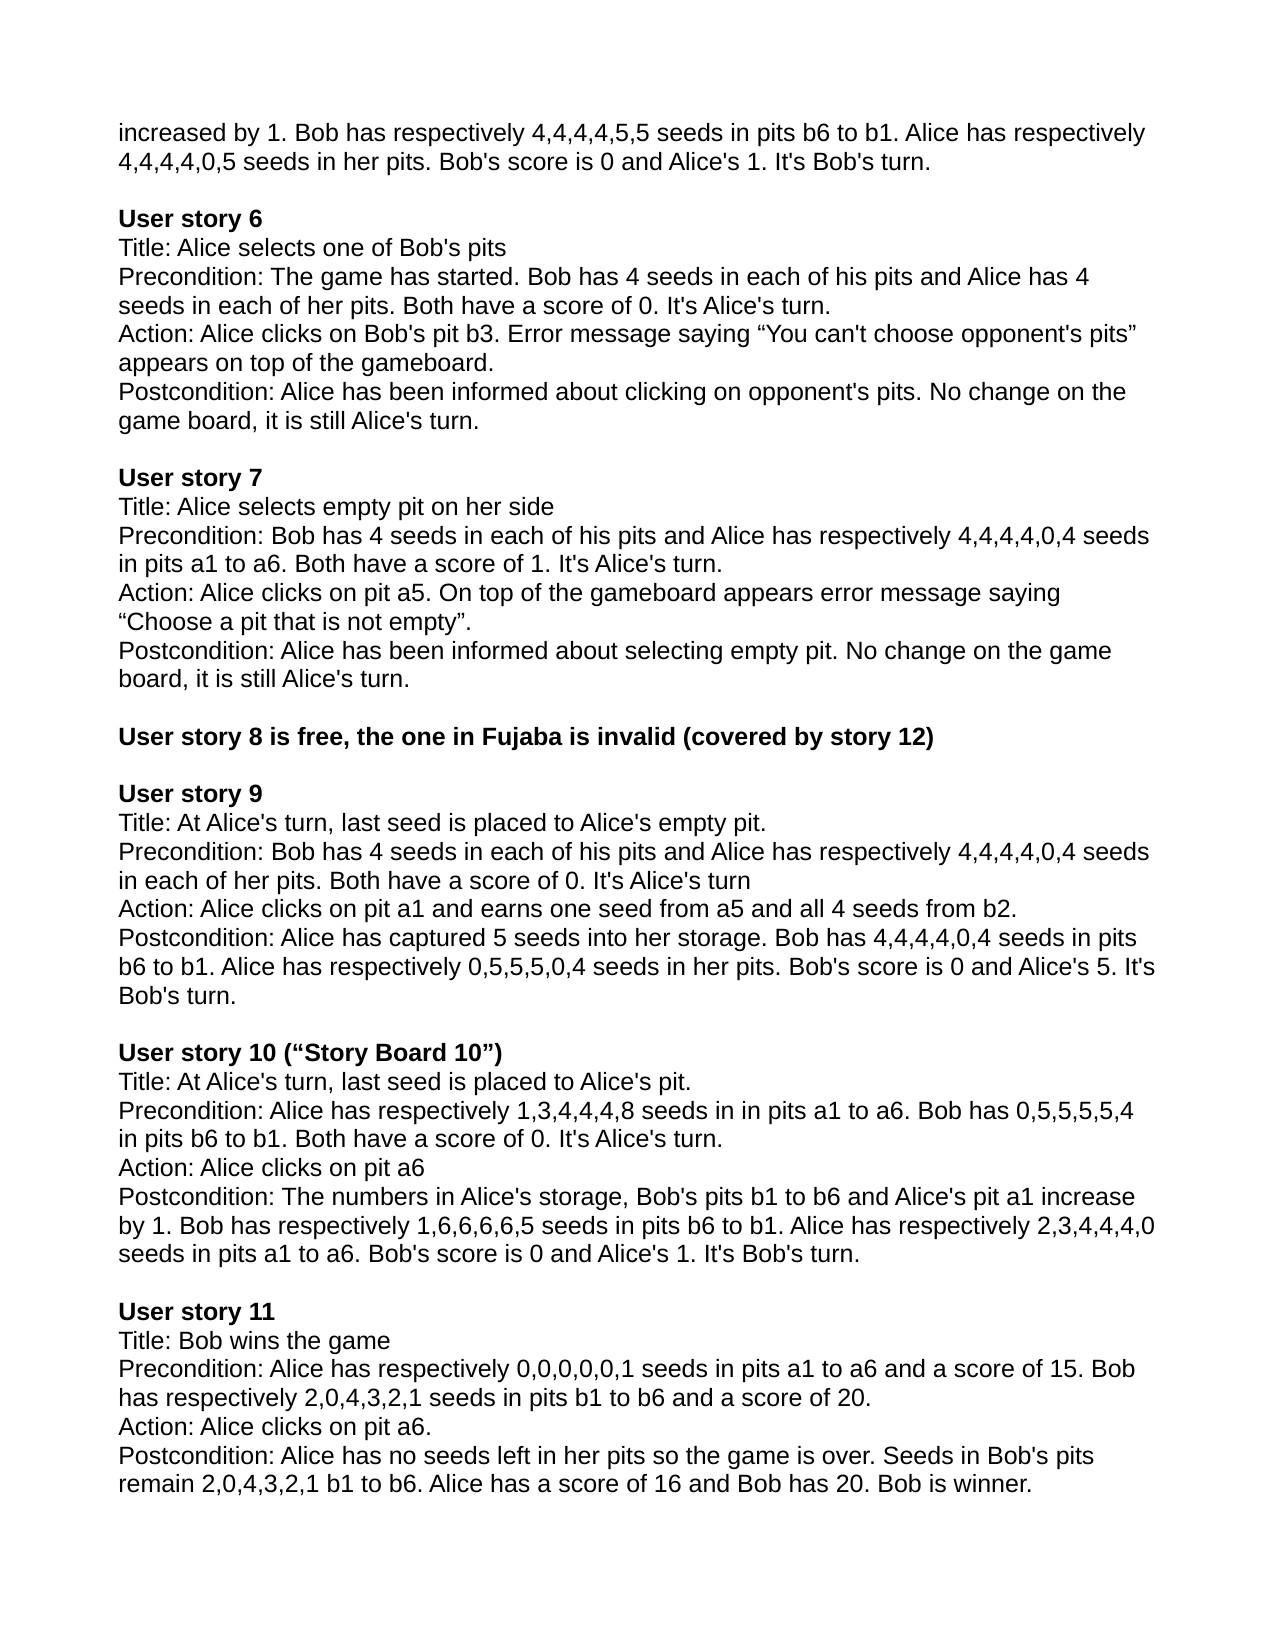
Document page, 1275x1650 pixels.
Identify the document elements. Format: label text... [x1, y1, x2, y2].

text Precondition: Alice has respectively 1,3,4,4,4,8 seeds in in pits a1 to a6. Bob has 0,5,5,5,5,4 in pits b6 to b1. Both have a score of 0. It's Alice's turn. [118, 1096, 1157, 1153]
text User story 11 [118, 1297, 1157, 1326]
text User story 10 (“Story Board 10”) [118, 1038, 1157, 1067]
text Postcondition: Alice has been informed about selecting empty pit. No change on the game board, it is still Alice's turn. [118, 636, 1157, 693]
text increased by 1. Bob has respectively 4,4,4,4,5,5 seeds in pits b6 to b1. Alice has respectively 4,4,4,4,0,5 seeds in her pits. Bob's score is 0 and Alice's 1. It's Bob's turn. [118, 118, 1157, 176]
text Precondition: The game has started. Bob has 4 seeds in each of his pits and Alice has 4 seeds in each of her pits. Both have a score of 0. It's Alice's turn. [118, 262, 1157, 319]
text Postcondition: Alice has captured 5 seeds into her storage. Bob has 4,4,4,4,0,4 seeds in pits b6 to b1. Alice has respectively 0,5,5,5,0,4 seeds in her pits. Bob's score is 0 and Alice's 5. It's Bob's turn. [118, 923, 1157, 1009]
text Postcondition: Alice has no seeds left in her pits so the game is over. Seeds in Bob's pits remain 2,0,4,3,2,1 b1 to b6. Alice has a score of 16 and Bob has 20. Bob is winner. [118, 1441, 1157, 1498]
text Action: Alice clicks on pit a6. [118, 1412, 1157, 1441]
text User story 8 is free, the one in Fujaba is invalid (covered by story 12) [118, 722, 1157, 751]
text User story 7 [118, 463, 1157, 492]
text Title: At Alice's turn, last seed is placed to Alice's pit. [118, 1067, 1157, 1096]
text User story 6 [118, 204, 1157, 233]
text Postcondition: The numbers in Alice's storage, Bob's pits b1 to b6 and Alice's pit a1 increase by 1. Bob has respectively 1,6,6,6,6,5 seeds in pits b6 to b1. Alice has respectively 2,3,4,4,4,0 seeds in pits a1 to a6. Bob's score is 0 and Alice's 1. It's Bob's turn. [118, 1182, 1157, 1268]
text Title: Alice selects one of Bob's pits [118, 233, 1157, 262]
text Precondition: Alice has respectively 0,0,0,0,0,1 seeds in pits a1 to a6 and a score of 15. Bob has respectively 2,0,4,3,2,1 seeds in pits b1 to b6 and a score of 20. [118, 1354, 1157, 1412]
text Action: Alice clicks on pit a1 and earns one seed from a5 and all 4 seeds from b2. [118, 894, 1157, 923]
text Precondition: Bob has 4 seeds in each of his pits and Alice has respectively 4,4,4,4,0,4 seeds in pits a1 to a6. Both have a score of 1. It's Alice's turn. [118, 521, 1157, 578]
text Title: At Alice's turn, last seed is placed to Alice's empty pit. [118, 808, 1157, 837]
text Postcondition: Alice has been informed about clicking on opponent's pits. No change on the game board, it is still Alice's turn. [118, 377, 1157, 434]
text Title: Bob wins the game [118, 1326, 1157, 1354]
text Precondition: Bob has 4 seeds in each of his pits and Alice has respectively 4,4,4,4,0,4 seeds in each of her pits. Both have a score of 0. It's Alice's turn [118, 837, 1157, 894]
text User story 9 [118, 779, 1157, 808]
text Title: Alice selects empty pit on her side [118, 492, 1157, 521]
text Action: Alice clicks on pit a6 [118, 1153, 1157, 1182]
text Action: Alice clicks on Bob's pit b3. Error message saying “You can't choose opponent's pits” appears on top of the gameboard. [118, 319, 1157, 377]
text Action: Alice clicks on pit a5. On top of the gameboard appears error message saying “Choose a pit that is not empty”. [118, 578, 1157, 636]
